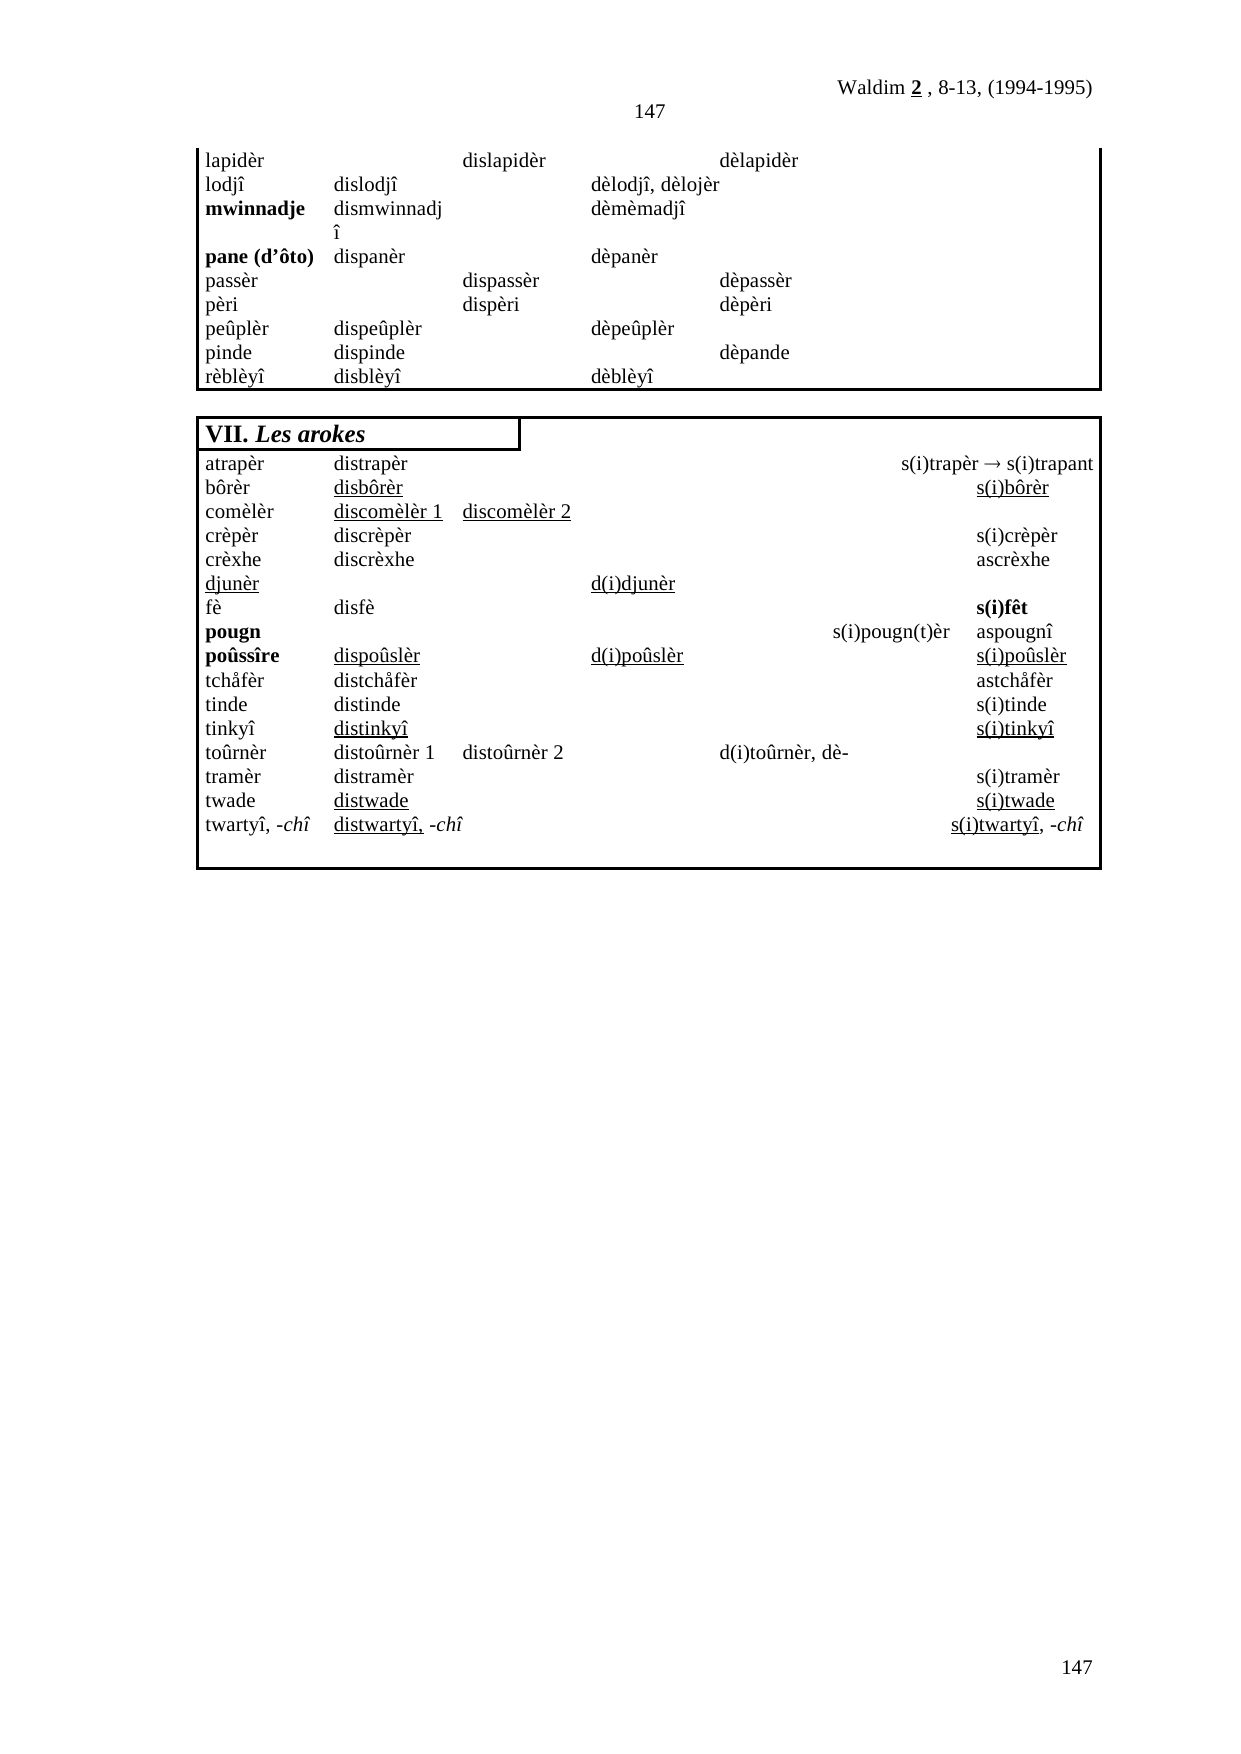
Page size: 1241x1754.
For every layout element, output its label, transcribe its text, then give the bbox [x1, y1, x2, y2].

table_cell s(i)fêt [969, 595, 1099, 619]
table_cell [455, 619, 583, 643]
table_cell [841, 595, 969, 619]
table_cell [969, 316, 1099, 340]
table_cell [841, 764, 969, 788]
table_cell tinde [199, 691, 326, 716]
table_cell [455, 788, 583, 812]
table_cell dèpassèr [712, 268, 841, 292]
table_cell [841, 788, 969, 812]
table_cell [584, 475, 712, 499]
table_cell distwade [326, 788, 455, 812]
table_cell [584, 595, 712, 619]
table_cell s(i)twartyî, -chî [944, 812, 1099, 836]
table_cell rèblèyî [199, 364, 326, 388]
table_cell [199, 836, 326, 867]
table_cell dèpeûplèr [584, 316, 712, 340]
table_cell [455, 716, 583, 739]
table_cell [712, 244, 841, 268]
table_cell [455, 571, 583, 595]
table_cell [969, 148, 1099, 172]
table_cell [584, 812, 712, 836]
table_cell distrapèr [326, 451, 455, 475]
table_cell ascrèxhe [969, 547, 1099, 571]
table_cell [584, 148, 712, 172]
table_cell dispèri [455, 292, 583, 316]
table_cell passèr [199, 268, 326, 292]
table_cell s(i)tinkyî [969, 716, 1099, 739]
table_cell [584, 268, 712, 292]
table_cell distinkyî [326, 716, 455, 739]
table_cell [969, 244, 1099, 268]
table_cell dèpèri [712, 292, 841, 316]
table_cell dismwinnadjî [326, 196, 455, 244]
table_cell dispassèr [455, 268, 583, 292]
table_cell dispanèr [326, 244, 455, 268]
table_cell dispinde [326, 340, 455, 364]
table_cell [841, 475, 969, 499]
table_cell disbôrèr [326, 475, 455, 499]
table_cell [841, 691, 969, 716]
table_cell dispeûplèr [326, 316, 455, 340]
table_cell s(i)tinde [969, 691, 1099, 716]
table_cell [712, 571, 841, 595]
table_cell [712, 691, 841, 716]
table_cell dèlodjî, dèlojèr [584, 172, 841, 196]
table_header [841, 419, 969, 448]
table_cell [712, 788, 841, 812]
table_cell s(i)tramèr [969, 764, 1099, 788]
table_cell discomèlèr 2 [455, 499, 583, 523]
table_header [969, 419, 1099, 448]
table_cell [841, 196, 969, 244]
table_cell [455, 475, 583, 499]
table_cell [841, 668, 969, 691]
table_cell [969, 499, 1099, 523]
table_cell discrèpèr [326, 523, 455, 547]
table_cell [712, 716, 841, 739]
table_cell lapidèr [199, 148, 326, 172]
table_cell crèpèr [199, 523, 326, 547]
table_cell [584, 292, 712, 316]
table_cell [584, 523, 712, 547]
table_cell [969, 292, 1099, 316]
table_cell disfè [326, 595, 455, 619]
table_cell dèmèmadjî [584, 196, 712, 244]
table_cell distramèr [326, 764, 455, 788]
table_cell [712, 316, 841, 340]
table_cell [584, 764, 712, 788]
table_cell mwinnadje [199, 196, 326, 244]
table_cell disblèyî [326, 364, 455, 388]
table_header [521, 419, 841, 448]
table_header VII. Les arokes [199, 419, 518, 448]
table_cell [712, 523, 841, 547]
table_cell [841, 148, 969, 172]
table_cell [841, 499, 969, 523]
table_cell [326, 292, 455, 316]
table_cell distchåfèr [326, 668, 455, 691]
table_cell [584, 836, 712, 867]
table_cell dislapidèr [455, 148, 583, 172]
table_cell [584, 499, 712, 523]
table_cell [969, 364, 1099, 388]
table_cell [841, 292, 969, 316]
table_cell [584, 691, 712, 716]
table_cell dèblèyî [584, 364, 712, 388]
table_cell [455, 364, 583, 388]
table_cell [712, 475, 841, 499]
table_cell [326, 148, 455, 172]
table_cell pougn [199, 619, 326, 643]
table_cell crèxhe [199, 547, 326, 571]
table_cell pane (d’ôto) [199, 244, 326, 268]
table_cell [712, 547, 841, 571]
table_cell [455, 316, 583, 340]
table_cell [712, 643, 841, 667]
table_cell [455, 196, 583, 244]
table_cell dèpande [712, 340, 841, 364]
table_cell [455, 448, 583, 475]
table_cell [841, 643, 969, 667]
table_cell [969, 836, 1099, 867]
table_cell [841, 268, 969, 292]
table_cell poûssîre [199, 643, 326, 667]
table_cell pèri [199, 292, 326, 316]
table_cell [326, 268, 455, 292]
table_cell lodjî [199, 172, 326, 196]
table_cell [712, 764, 841, 788]
table_cell [326, 836, 455, 867]
table_cell s(i)poûslèr [969, 643, 1099, 667]
table_cell s(i)trapèr ® s(i)trapant [841, 448, 1099, 475]
table_cell [841, 523, 969, 547]
table_cell d(i)poûslèr [584, 643, 712, 667]
table_cell s(i)crèpèr [969, 523, 1099, 547]
table_cell bôrèr [199, 475, 326, 499]
table_cell toûrnèr [199, 740, 326, 764]
table_cell s(i)twade [969, 788, 1099, 812]
table_cell [584, 547, 712, 571]
table_cell [455, 643, 583, 667]
table_cell distoûrnèr 2 [455, 740, 583, 764]
table_cell [841, 172, 969, 196]
table_cell [712, 619, 825, 643]
table_cell comèlèr [199, 499, 326, 523]
table_cell astchåfèr [969, 668, 1099, 691]
table_cell [969, 268, 1099, 292]
table_cell aspougnî [969, 619, 1099, 643]
table_cell [584, 788, 712, 812]
table_cell atrapèr [199, 451, 326, 475]
table_cell peûplèr [199, 316, 326, 340]
table_cell distwartyî, -chî [326, 812, 583, 836]
table_cell dèpanèr [584, 244, 712, 268]
table_cell s(i)bôrèr [969, 475, 1099, 499]
table_cell [326, 571, 455, 595]
table_cell [584, 340, 712, 364]
table_cell [712, 836, 841, 867]
table_cell discomèlèr 1 [326, 499, 455, 523]
table_cell twade [199, 788, 326, 812]
table_cell [712, 812, 841, 836]
table_cell pinde [199, 340, 326, 364]
table_cell [841, 836, 969, 867]
table_cell twartyî, -chî [199, 812, 326, 836]
table_cell tchåfèr [199, 668, 326, 691]
table_cell [712, 364, 841, 388]
table_cell [455, 668, 583, 691]
table_cell [455, 691, 583, 716]
table_cell [584, 716, 712, 739]
table_cell tinkyî [199, 716, 326, 739]
table_cell fè [199, 595, 326, 619]
table_cell [455, 764, 583, 788]
table_cell [969, 172, 1099, 196]
table_cell [969, 571, 1099, 595]
table_cell [584, 668, 712, 691]
table_cell [455, 523, 583, 547]
table_cell [455, 836, 583, 867]
table_cell [712, 196, 841, 244]
table_cell [455, 547, 583, 571]
table_cell d(i)toûrnèr, dè- [712, 740, 969, 764]
table_cell [584, 740, 712, 764]
table_cell [326, 619, 455, 643]
table_cell djunèr [199, 571, 326, 595]
table_cell [712, 668, 841, 691]
table_cell [712, 448, 841, 475]
table_cell [841, 340, 969, 364]
table_cell [455, 340, 583, 364]
table_cell [841, 716, 969, 739]
table_cell distoûrnèr 1 [326, 740, 455, 764]
table_cell dispoûslèr [326, 643, 455, 667]
table_cell s(i)pougn(t)èr [825, 619, 969, 643]
table_cell dislodjî [326, 172, 455, 196]
table_cell discrèxhe [326, 547, 455, 571]
table_cell [584, 448, 712, 475]
table_cell [969, 340, 1099, 364]
table_cell [712, 595, 841, 619]
table_cell [841, 812, 943, 836]
table_cell [969, 196, 1099, 244]
table_cell tramèr [199, 764, 326, 788]
table_cell [841, 244, 969, 268]
table_cell [455, 172, 583, 196]
table_cell distinde [326, 691, 455, 716]
table_cell [969, 740, 1099, 764]
table_cell [841, 364, 969, 388]
table_cell [712, 499, 841, 523]
table_cell [841, 547, 969, 571]
table_cell [841, 571, 969, 595]
table_cell [584, 619, 712, 643]
table_cell d(i)djunèr [584, 571, 712, 595]
table_cell dèlapidèr [712, 148, 841, 172]
table_cell [455, 244, 583, 268]
table_cell [841, 316, 969, 340]
table_cell [455, 595, 583, 619]
